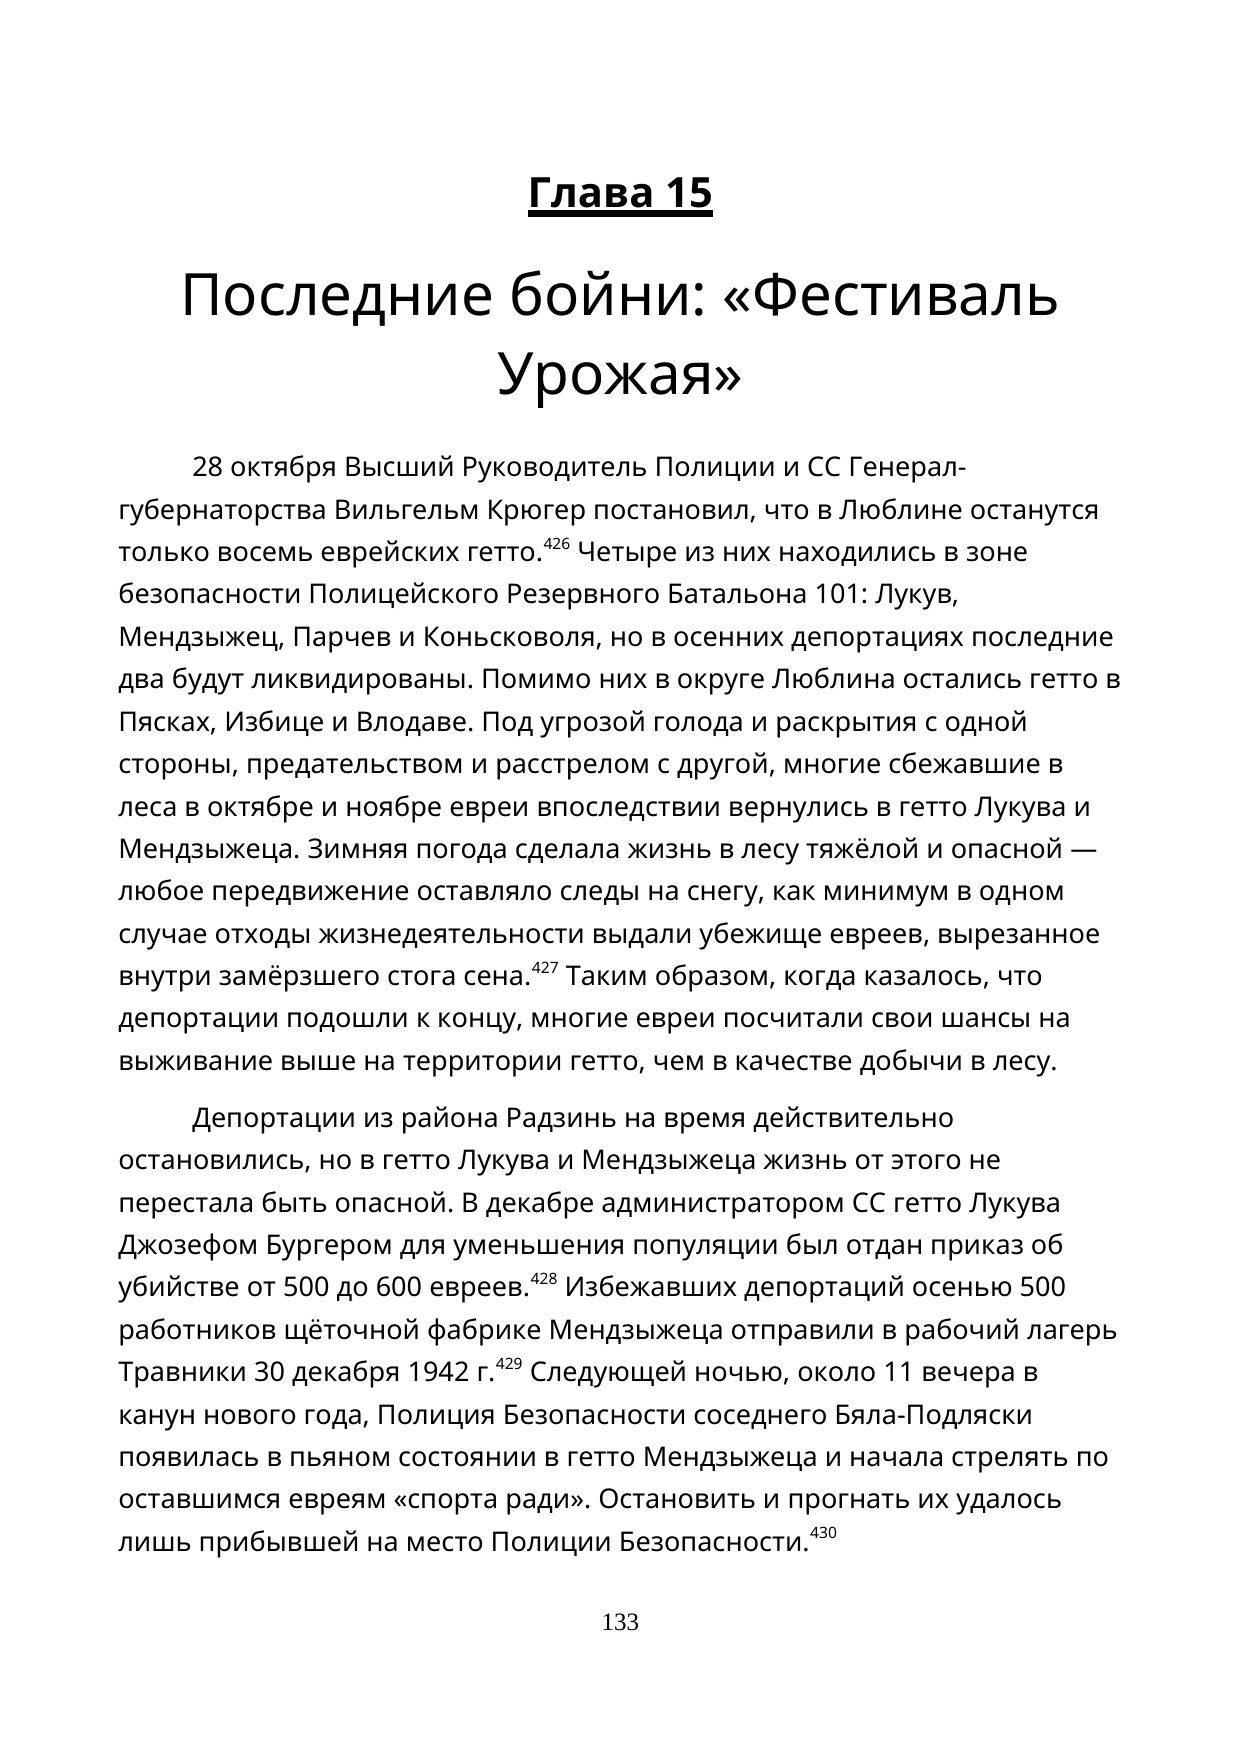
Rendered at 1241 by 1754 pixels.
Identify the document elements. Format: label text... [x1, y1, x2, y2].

text 28 октября Высший Руководитель Полиции и СС Генерал-губернаторства Вильгельм Крюгер постановил, что в Люблине останутся только восемь еврейских гетто. Четыре из них находились в зоне безопасности Полицейского Резервного Батальона 101: Лукув, Мендзыжец, Парчев и Коньсковоля, но в осенних депортациях последние два будут ликвидированы. Помимо них в округе Люблина остались гетто в Пясках, Избице и Влодаве. Под угрозой голода и раскрытия с одной стороны, предательством и расстрелом с другой, многие сбежавшие в леса в октябре и ноябре евреи впоследствии вернулись в гетто Лукува и Мендзыжеца. Зимняя погода сделала жизнь в лесу тяжёлой и опасной — любое передвижение оставляло следы на снегу, как минимум в одном случае отходы жизнедеятельности выдали убежище евреев, вырезанное внутри замёрзшего стога сена. Таким образом, когда казалось, что депортации подошли к концу, многие евреи посчитали свои шансы на выживание выше на территории гетто, чем в качестве добычи в лесу. [118, 448, 1122, 1078]
subtitle Последние бойни: «Фестиваль Урожая» [118, 253, 1122, 412]
subtitle Глава 15 [118, 163, 1122, 219]
text Депортации из района Радзинь на время действительно остановились, но в гетто Лукува и Мендзыжеца жизнь от этого не перестала быть опасной. В декабре администратором СС гетто Лукува Джозефом Бургером для уменьшения популяции был отдан приказ об убийстве от 500 до 600 евреев. Избежавших депортаций осенью 500 работников щёточной фабрике Мендзыжеца отправили в рабочий лагерь Травники 30 декабря 1942 г. Следующей ночью, около 11 вечера в канун нового года, Полиция Безопасности соседнего Бяла-Подляски появилась в пьяном состоянии в гетто Мендзыжеца и начала стрелять по оставшимся евреям «спорта ради». Остановить и прогнать их удалось лишь прибывшей на место Полиции Безопасности. [118, 1098, 1122, 1559]
